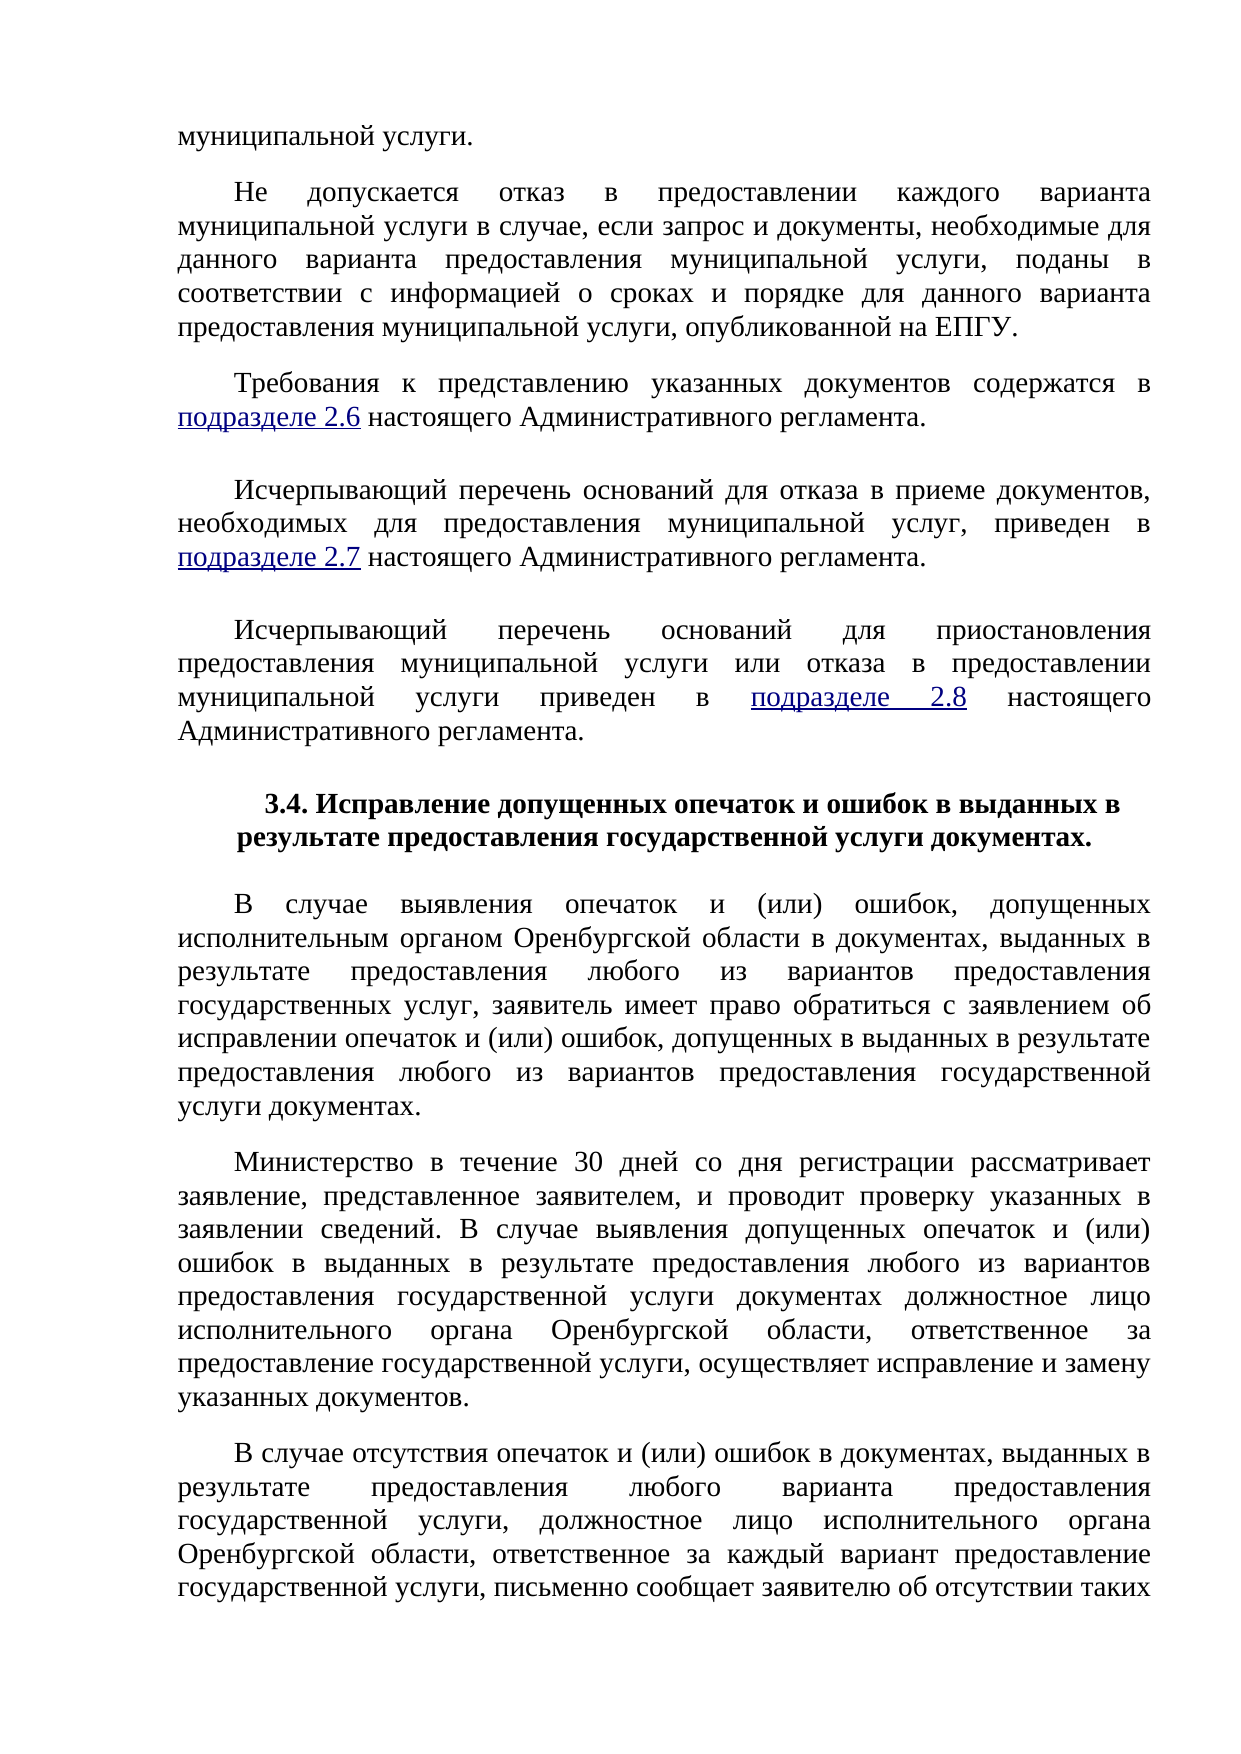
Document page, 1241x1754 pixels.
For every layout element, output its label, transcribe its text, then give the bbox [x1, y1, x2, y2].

text 3.4. Исправление допущенных опечаток и ошибок в выданных в результате предоставления государственной услуги документах. [177, 786, 1152, 853]
text муниципальной услуги. [177, 118, 1152, 152]
text В случае выявления опечаток и (или) ошибок, допущенных исполнительным органом Оренбургской области в документах, выданных в результате предоставления любого из вариантов предоставления государственных услуг, заявитель имеет право обратиться с заявлением об исправлении опечаток и (или) ошибок, допущенных в выданных в результате предоставления любого из вариантов предоставления государственной услуги документах. [177, 886, 1152, 1121]
text Исчерпывающий перечень оснований для приостановления предоставления муниципальной услуги или отказа в предоставлении муниципальной услуги приведен в подразделе 2.8 настоящего Административного регламента. [177, 612, 1152, 746]
text Исчерпывающий перечень оснований для отказа в приеме документов, необходимых для предоставления муниципальной услуг, приведен в подразделе 2.7 настоящего Административного регламента. [177, 472, 1152, 572]
text В случае отсутствия опечаток и (или) ошибок в документах, выданных в результате предоставления любого варианта предоставления государственной услуги, должностное лицо исполнительного органа Оренбургской области, ответственное за каждый вариант предоставление государственной услуги, письменно сообщает заявителю об отсутствии таких [177, 1435, 1152, 1603]
text Не допускается отказ в предоставлении каждого варианта муниципальной услуги в случае, если запрос и документы, необходимые для данного варианта предоставления муниципальной услуги, поданы в соответствии с информацией о сроках и порядке для данного варианта предоставления муниципальной услуги, опубликованной на ЕПГУ. [177, 174, 1152, 342]
text Министерство в течение 30 дней со дня регистрации рассматривает заявление, представленное заявителем, и проводит проверку указанных в заявлении сведений. В случае выявления допущенных опечаток и (или) ошибок в выданных в результате предоставления любого из вариантов предоставления государственной услуги документах должностное лицо исполнительного органа Оренбургской области, ответственное за предоставление государственной услуги, осуществляет исправление и замену указанных документов. [177, 1144, 1152, 1412]
text Требования к представлению указанных документов содержатся в подразделе 2.6 настоящего Административного регламента. [177, 365, 1152, 432]
